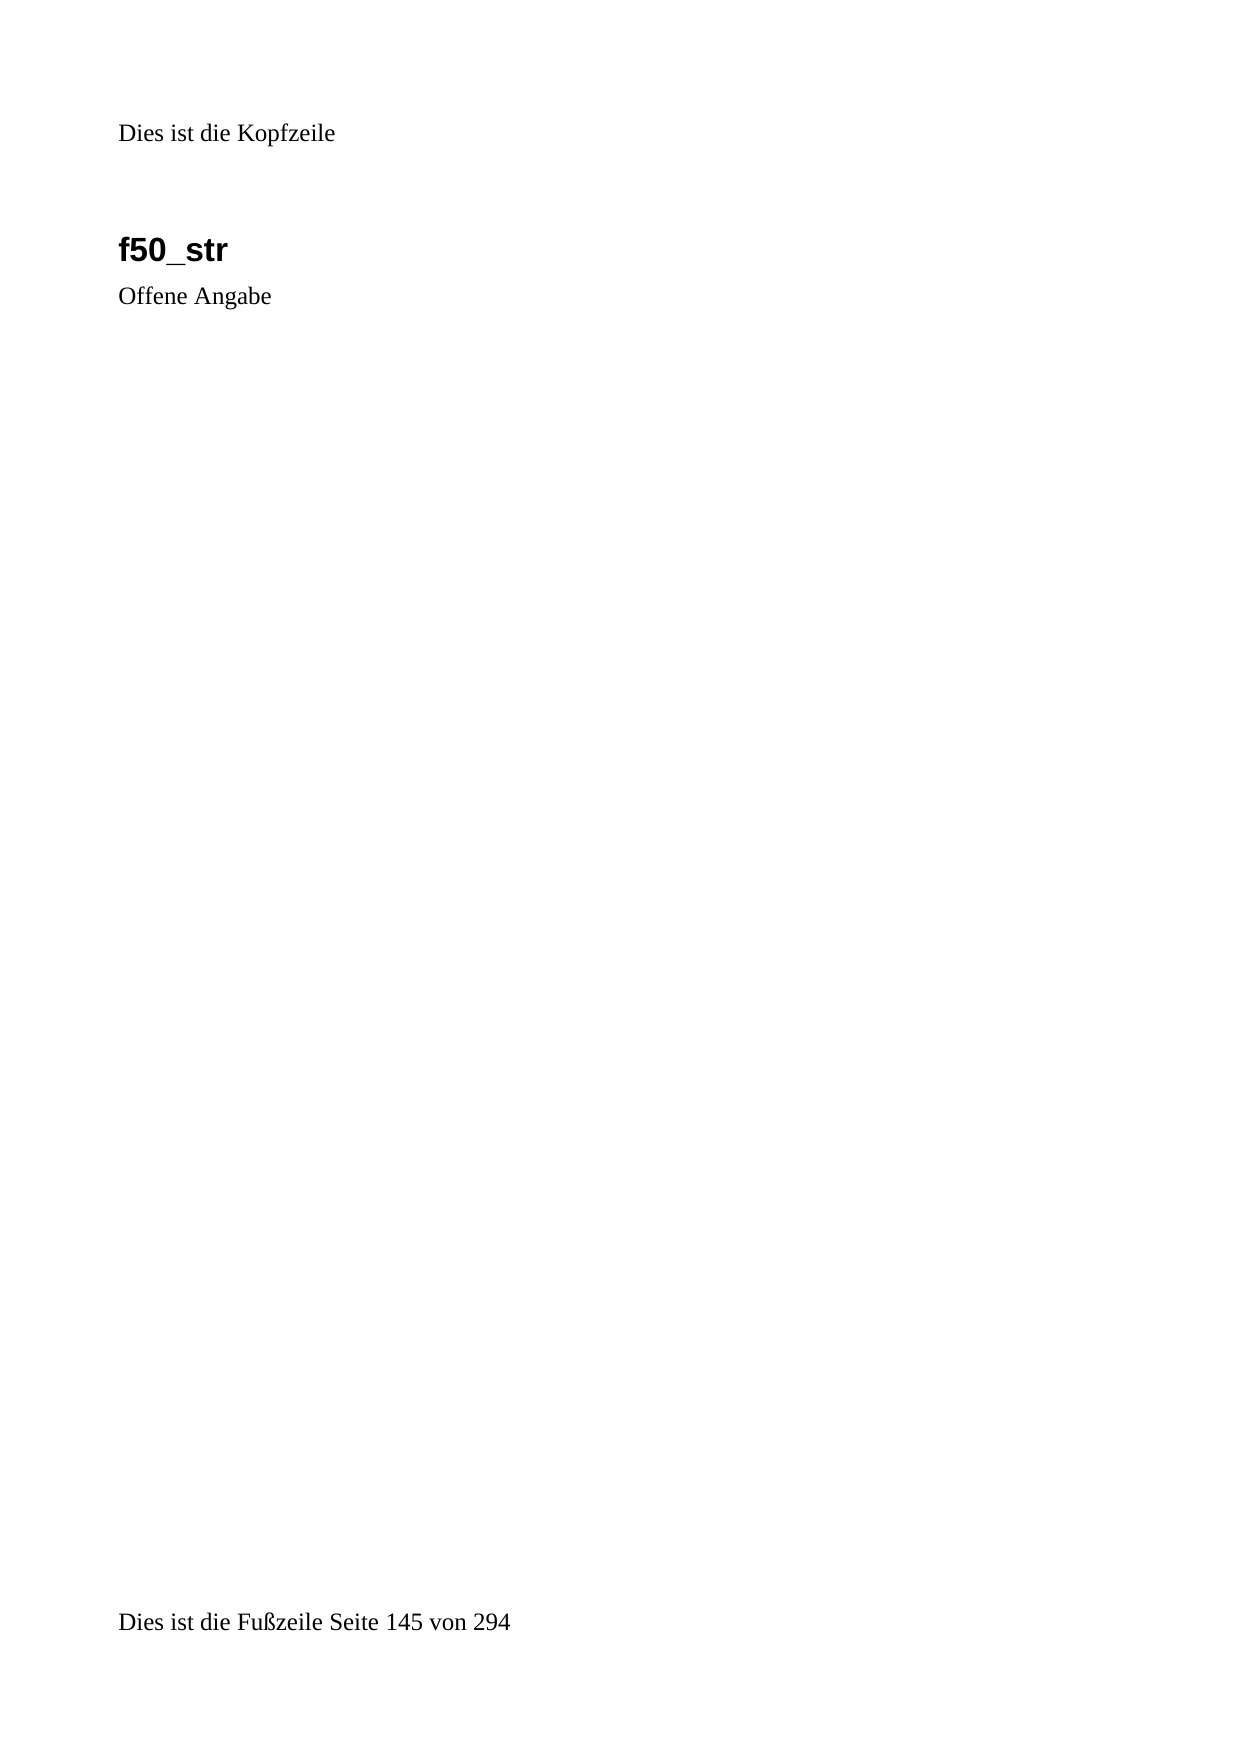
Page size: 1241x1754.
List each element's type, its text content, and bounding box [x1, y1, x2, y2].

text Offene Angabe [118, 281, 1122, 310]
subtitle f50_str [118, 230, 1122, 269]
